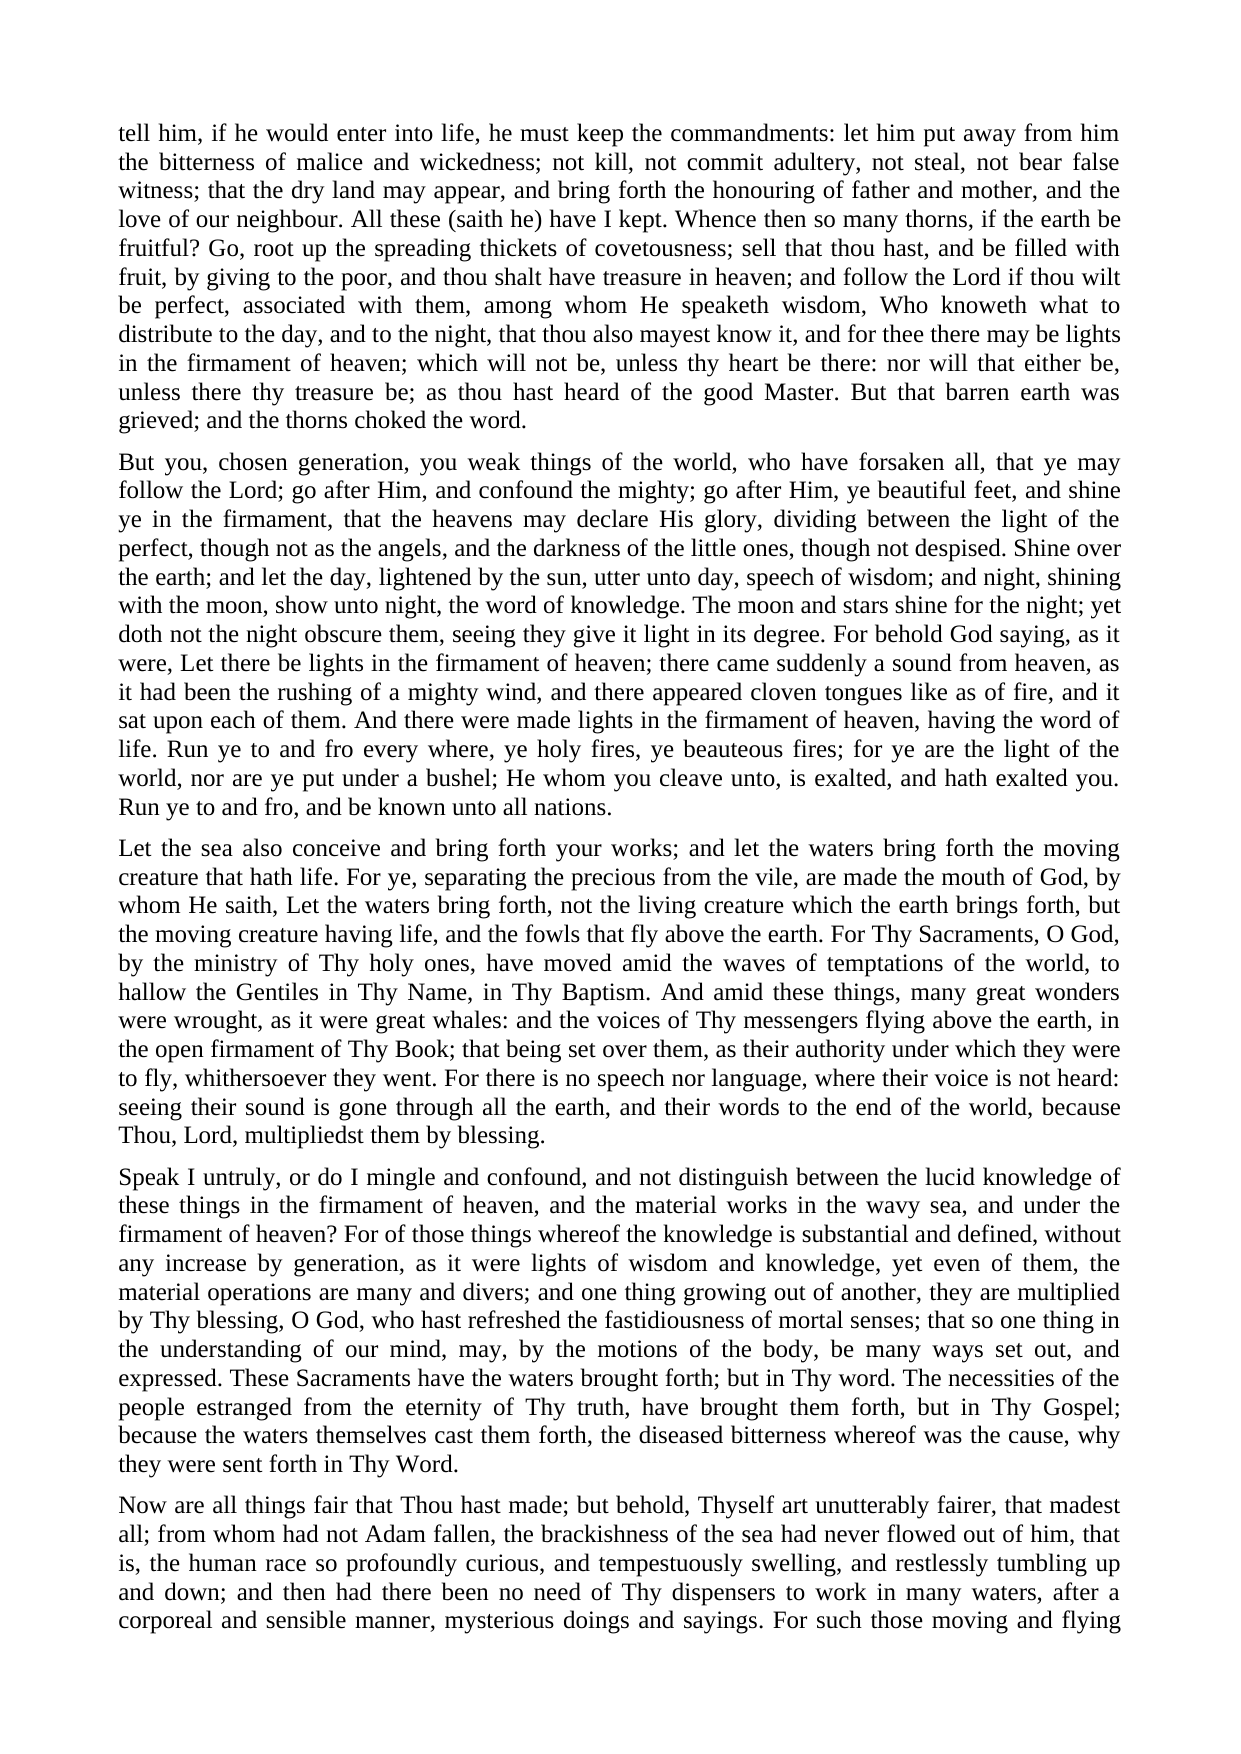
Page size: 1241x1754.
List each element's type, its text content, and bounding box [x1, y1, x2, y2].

text Now are all things fair that Thou hast made; but behold, Thyself art unutterably fairer, that madest all; from whom had not Adam fallen, the brackishness of the sea had never flowed out of him, that is, the human race so profoundly curious, and tempestuously swelling, and restlessly tumbling up and down; and then had there been no need of Thy dispensers to work in many waters, after a corporeal and sensible manner, mysterious doings and sayings. For such those moving and flying [118, 1491, 1122, 1634]
text Speak I untruly, or do I mingle and confound, and not distinguish between the lucid knowledge of these things in the firmament of heaven, and the material works in the wavy sea, and under the firmament of heaven? For of those things whereof the knowledge is substantial and defined, without any increase by generation, as it were lights of wisdom and knowledge, yet even of them, the material operations are many and divers; and one thing growing out of another, they are multiplied by Thy blessing, O God, who hast refreshed the fastidiousness of mortal senses; that so one thing in the understanding of our mind, may, by the motions of the body, be many ways set out, and expressed. These Sacraments have the waters brought forth; but in Thy word. The necessities of the people estranged from the eternity of Thy truth, have brought them forth, but in Thy Gospel; because the waters themselves cast them forth, the diseased bitterness whereof was the cause, why they were sent forth in Thy Word. [118, 1162, 1122, 1478]
text Let the sea also conceive and bring forth your works; and let the waters bring forth the moving creature that hath life. For ye, separating the precious from the vile, are made the mouth of God, by whom He saith, Let the waters bring forth, not the living creature which the earth brings forth, but the moving creature having life, and the fowls that fly above the earth. For Thy Sacraments, O God, by the ministry of Thy holy ones, have moved amid the waves of temptations of the world, to hallow the Gentiles in Thy Name, in Thy Baptism. And amid these things, many great wonders were wrought, as it were great whales: and the voices of Thy messengers flying above the earth, in the open firmament of Thy Book; that being set over them, as their authority under which they were to fly, whithersoever they went. For there is no speech nor language, where their voice is not heard: seeing their sound is gone through all the earth, and their words to the end of the world, because Thou, Lord, multipliedst them by blessing. [118, 833, 1122, 1149]
text But you, chosen generation, you weak things of the world, who have forsaken all, that ye may follow the Lord; go after Him, and confound the mighty; go after Him, ye beautiful feet, and shine ye in the firmament, that the heavens may declare His glory, dividing between the light of the perfect, though not as the angels, and the darkness of the little ones, though not despised. Shine over the earth; and let the day, lightened by the sun, utter unto day, speech of wisdom; and night, shining with the moon, show unto night, the word of knowledge. The moon and stars shine for the night; yet doth not the night obscure them, seeing they give it light in its degree. For behold God saying, as it were, Let there be lights in the firmament of heaven; there came suddenly a sound from heaven, as it had been the rushing of a mighty wind, and there appeared cloven tongues like as of fire, and it sat upon each of them. And there were made lights in the firmament of heaven, having the word of life. Run ye to and fro every where, ye holy fires, ye beauteous fires; for ye are the light of the world, nor are ye put under a bushel; He whom you cleave unto, is exalted, and hath exalted you. Run ye to and fro, and be known unto all nations. [118, 447, 1122, 821]
text tell him, if he would enter into life, he must keep the commandments: let him put away from him the bitterness of malice and wickedness; not kill, not commit adultery, not steal, not bear false witness; that the dry land may appear, and bring forth the honouring of father and mother, and the love of our neighbour. All these (saith he) have I kept. Whence then so many thorns, if the earth be fruitful? Go, root up the spreading thickets of covetousness; sell that thou hast, and be filled with fruit, by giving to the poor, and thou shalt have treasure in heaven; and follow the Lord if thou wilt be perfect, associated with them, among whom He speaketh wisdom, Who knoweth what to distribute to the day, and to the night, that thou also mayest know it, and for thee there may be lights in the firmament of heaven; which will not be, unless thy heart be there: nor will that either be, unless there thy treasure be; as thou hast heard of the good Master. But that barren earth was grieved; and the thorns choked the word. [118, 118, 1122, 434]
